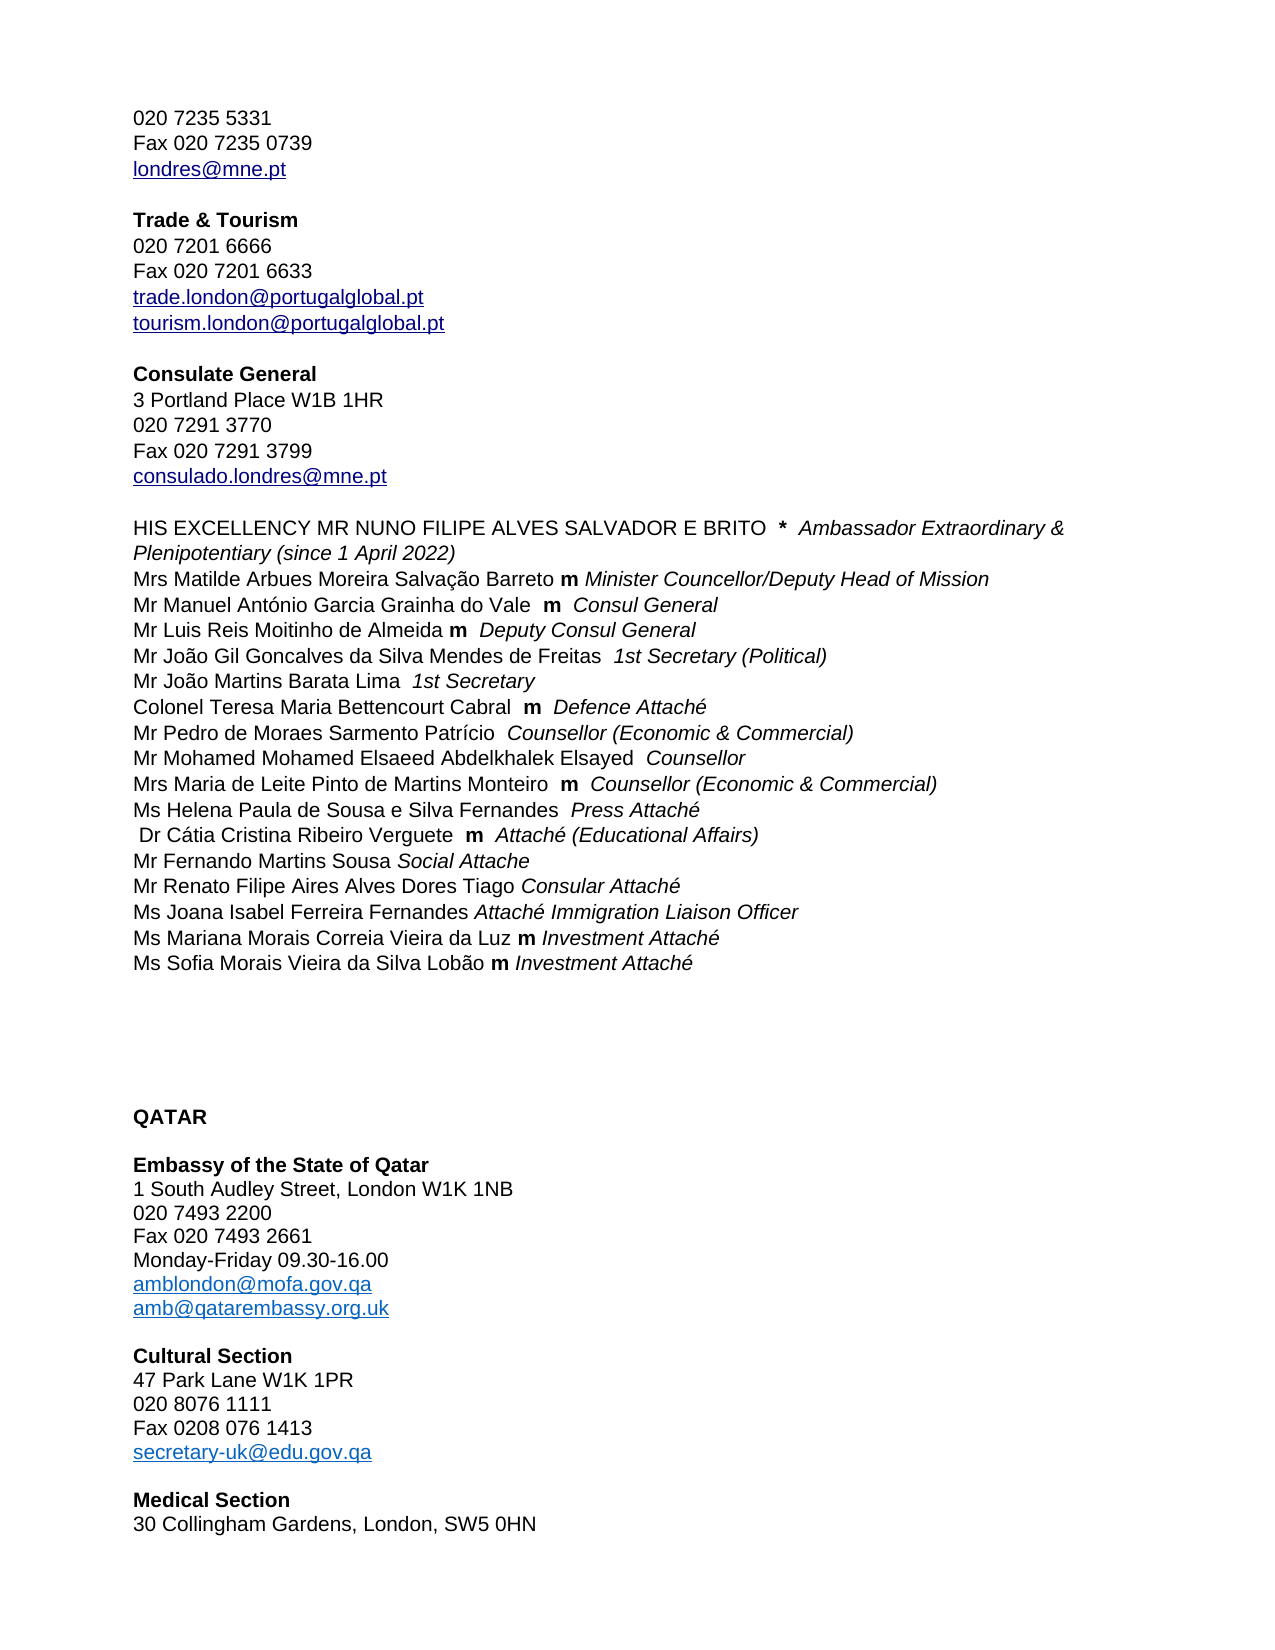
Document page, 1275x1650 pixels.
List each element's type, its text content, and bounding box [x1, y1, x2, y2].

text Fax 020 7493 2661 [133, 1224, 1181, 1248]
text consulado.londres@mne.pt [133, 464, 1181, 488]
text Embassy of the State of Qatar [133, 1152, 1181, 1176]
text Consulate General [133, 362, 1181, 386]
text Medical Section [133, 1488, 1181, 1512]
text Ms Helena Paula de Sousa e Silva Fernandes Press Attaché [133, 797, 1181, 821]
text Fax 020 7201 6633 [133, 259, 1181, 283]
text Mr Luis Reis Moitinho de Almeida m Deputy Consul General [133, 618, 1181, 642]
text Mrs Maria de Leite Pinto de Martins Monteiro m Counsellor (Economic & Commercial) [133, 772, 1181, 796]
text Fax 0208 076 1413 [133, 1416, 1181, 1440]
text Cultural Section [133, 1344, 1181, 1368]
text 020 7235 5331 [133, 106, 1181, 129]
text Trade & Tourism [133, 208, 1181, 232]
text Monday-Friday 09.30-16.00 [133, 1248, 1181, 1272]
text 30 Collingham Gardens, London, SW5 0HN [133, 1512, 1181, 1536]
text Mr Pedro de Moraes Sarmento Patrício Counsellor (Economic & Commercial) [133, 721, 1181, 744]
text 020 7201 6666 [133, 234, 1181, 258]
text Mr João Martins Barata Lima 1st Secretary [133, 669, 1181, 693]
text amblondon@mofa.gov.qa [133, 1272, 1181, 1296]
text Fax 020 7235 0739 [133, 131, 1181, 155]
text 3 Portland Place W1B 1HR [133, 387, 1181, 411]
text 020 7493 2200 [133, 1200, 1181, 1224]
text trade.london@portugalglobal.pt [133, 285, 1181, 309]
text Colonel Teresa Maria Bettencourt Cabral m Defence Attaché [133, 695, 1181, 719]
subtitle QATAR [133, 1104, 1181, 1128]
text Ms Sofia Morais Vieira da Silva Lobão m Investment Attaché [133, 951, 1181, 975]
text HIS EXCELLENCY MR NUNO FILIPE ALVES SALVADOR E BRITO * Ambassador Extraordinary & Plenipotentiary (since 1 April 2022) [133, 516, 1181, 565]
text Mrs Matilde Arbues Moreira Salvação Barreto m Minister Councellor/Deputy Head of Mission [133, 567, 1181, 591]
text Fax 020 7291 3799 [133, 439, 1181, 463]
text Mr Renato Filipe Aires Alves Dores Tiago Consular Attaché [133, 874, 1181, 898]
text Ms Joana Isabel Ferreira Fernandes Attaché Immigration Liaison Officer [133, 900, 1181, 924]
text londres@mne.pt [133, 157, 1181, 181]
text Mr João Gil Goncalves da Silva Mendes de Freitas 1st Secretary (Political) [133, 644, 1181, 668]
text Mr Manuel António Garcia Grainha do Vale m Consul General [133, 592, 1181, 616]
text Dr Cátia Cristina Ribeiro Verguete m Attaché (Educational Affairs) [133, 823, 1181, 847]
text 020 7291 3770 [133, 413, 1181, 437]
text Ms Mariana Morais Correia Vieira da Luz m Investment Attaché [133, 926, 1181, 949]
text Mr Fernando Martins Sousa Social Attache [133, 849, 1181, 873]
text 1 South Audley Street, London W1K 1NB [133, 1176, 1181, 1200]
text 020 8076 1111 [133, 1392, 1181, 1416]
text Mr Mohamed Mohamed Elsaeed Abdelkhalek Elsayed Counsellor [133, 746, 1181, 770]
text amb@qatarembassy.org.uk [133, 1296, 1181, 1320]
text secretary-uk@edu.gov.qa [133, 1440, 1181, 1464]
text 47 Park Lane W1K 1PR [133, 1368, 1181, 1392]
text tourism.london@portugalglobal.pt [133, 311, 1181, 334]
